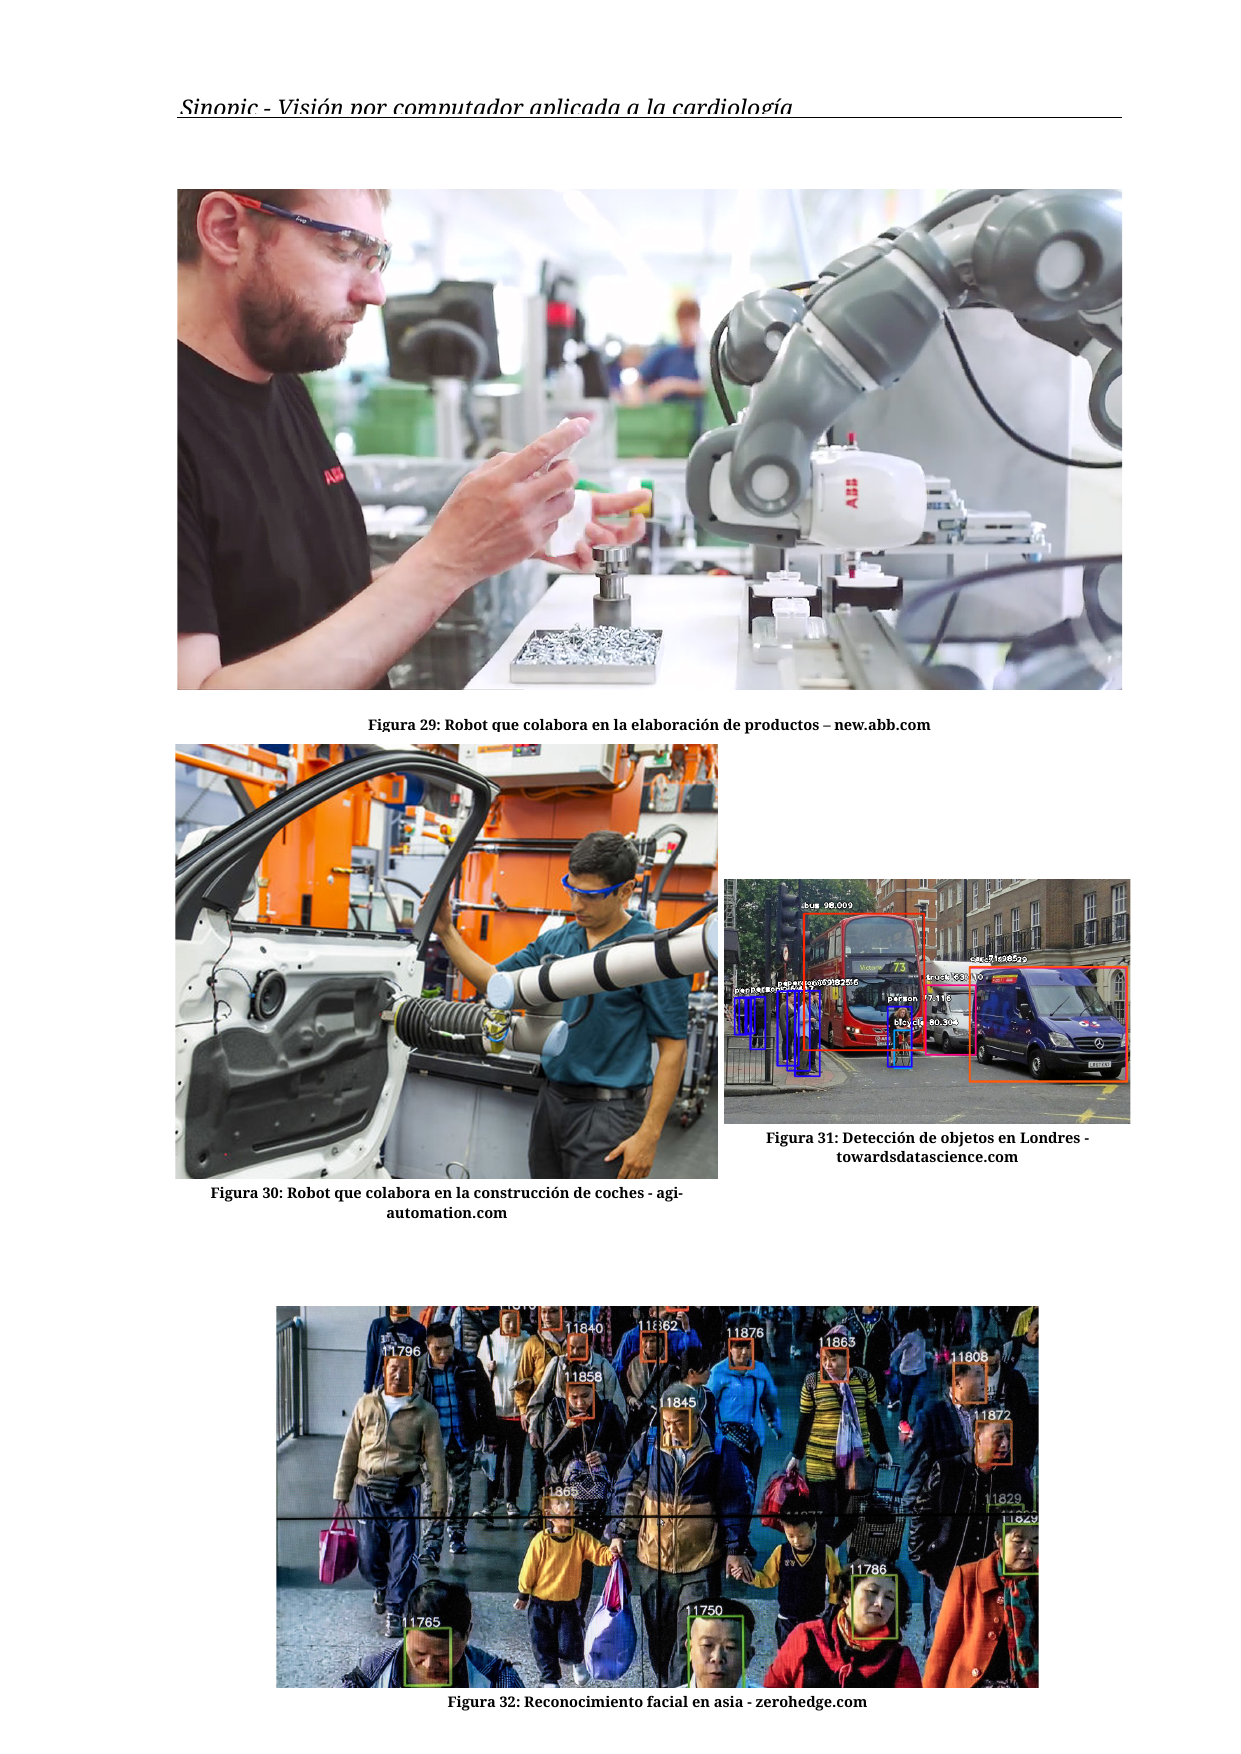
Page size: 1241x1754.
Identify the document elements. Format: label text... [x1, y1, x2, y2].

picture [724, 879, 1131, 1124]
picture [276, 1306, 1039, 1688]
picture [175, 744, 718, 1179]
text Figura 32: Reconocimiento facial en asia - zerohedge.com [276, 1688, 1039, 1712]
text Figura 30: Robot que colabora en la construcción de coches - agi-automation.com [175, 1179, 718, 1223]
text Figura 29: Robot que colabora en la elaboración de productos – new.abb.com [177, 715, 1122, 735]
picture [177, 189, 1123, 690]
text Figura 31: Detección de objetos en Londres - towardsdatascience.com [724, 1124, 1131, 1167]
